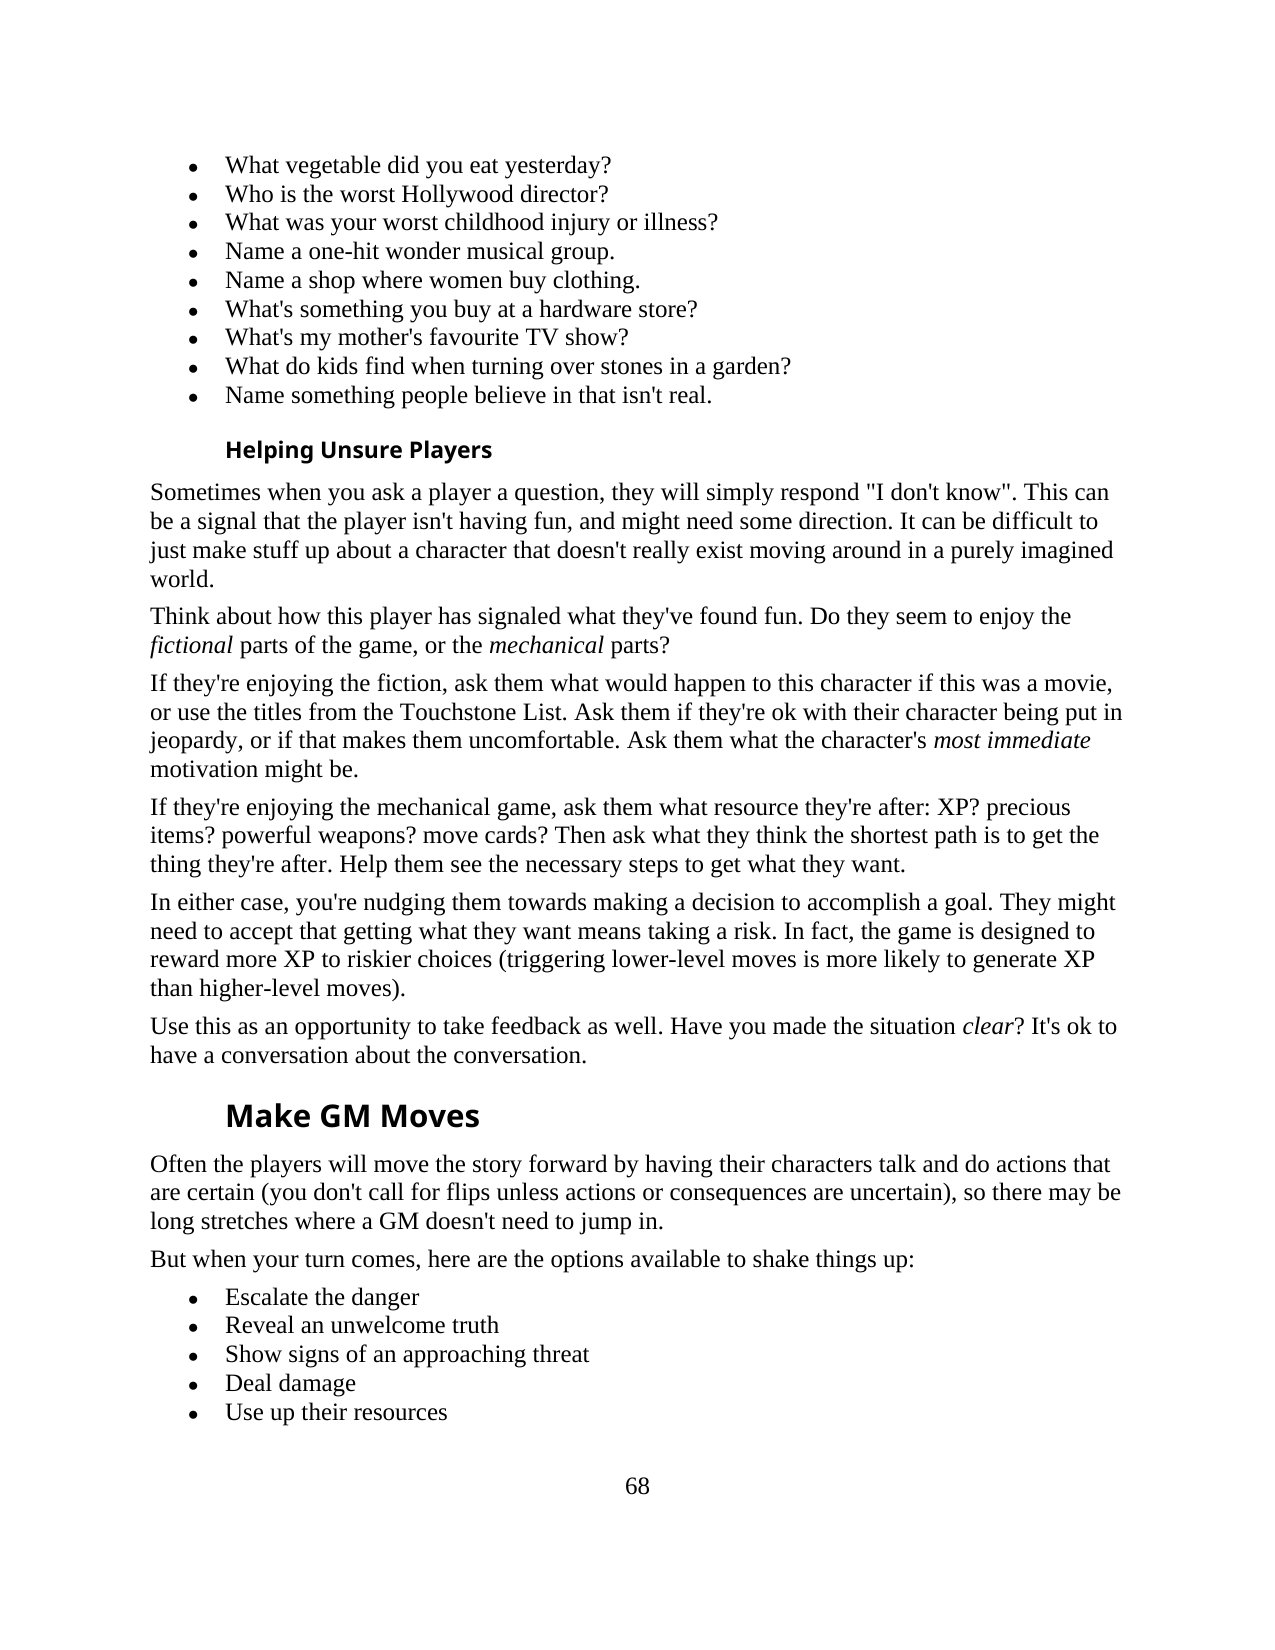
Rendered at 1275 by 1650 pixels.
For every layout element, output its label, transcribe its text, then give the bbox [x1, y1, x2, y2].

list Name a shop where women buy clothing. [187, 265, 1125, 294]
list What's my mother's favourite TV show? [187, 322, 1125, 351]
list Name a one-hit wonder musical group. [187, 236, 1125, 265]
list Name something people believe in that isn't real. [187, 380, 1125, 409]
list Use up their resources [187, 1397, 1125, 1425]
text Use this as an opportunity to take feedback as well. Have you made the situation clear? It's ok to have a conversation about the conversation. [150, 1011, 1125, 1068]
text In either case, you're nudging them towards making a decision to accomplish a goal. They might need to accept that getting what they want means taking a risk. In fact, the game is designed to reward more XP to riskier choices (triggering lower-level moves is more likely to generate XP than higher-level moves). [150, 887, 1125, 1002]
list What's something you buy at a hardware store? [187, 294, 1125, 322]
subtitle Helping Unsure Players [150, 434, 1125, 465]
list Deal damage [187, 1368, 1125, 1397]
list Who is the worst Hollywood director? [187, 179, 1125, 207]
text Often the players will move the story forward by having their characters talk and do actions that are certain (you don't call for flips unless actions or consequences are uncertain), so there may be long stretches where a GM doesn't need to jump in. [150, 1149, 1125, 1235]
text Think about how this player has signaled what they've found fun. Do they seem to enjoy the fictional parts of the game, or the mechanical parts? [150, 601, 1125, 659]
list What vegetable did you eat yesterday? [187, 150, 1125, 179]
text Sometimes when you ask a player a question, they will simply respond "I don't know". This can be a signal that the player isn't having fun, and might need some direction. It can be difficult to just make stuff up about a character that doesn't really exist moving around in a purely imagined world. [150, 477, 1125, 592]
list Escalate the danger [187, 1282, 1125, 1310]
list What was your worst childhood injury or illness? [187, 207, 1125, 236]
list Reveal an unwelcome truth [187, 1310, 1125, 1339]
text If they're enjoying the fiction, ask them what would happen to this character if this was a movie, or use the titles from the Touchstone List. Ask them if they're ok with their character being put in jeopardy, or if that makes them uncomfortable. Ask them what the character's most immediate motivation might be. [150, 668, 1125, 783]
text But when your turn comes, here are the options available to shake things up: [150, 1244, 1125, 1273]
text If they're enjoying the mechanical game, ask them what resource they're after: XP? precious items? powerful weapons? move cards? Then ask what they think the shortest path is to get the thing they're after. Help them see the necessary steps to get what they want. [150, 792, 1125, 878]
list Show signs of an approaching threat [187, 1339, 1125, 1368]
list What do kids find when turning over stones in a garden? [187, 351, 1125, 380]
subtitle Make GM Moves [150, 1093, 1125, 1136]
